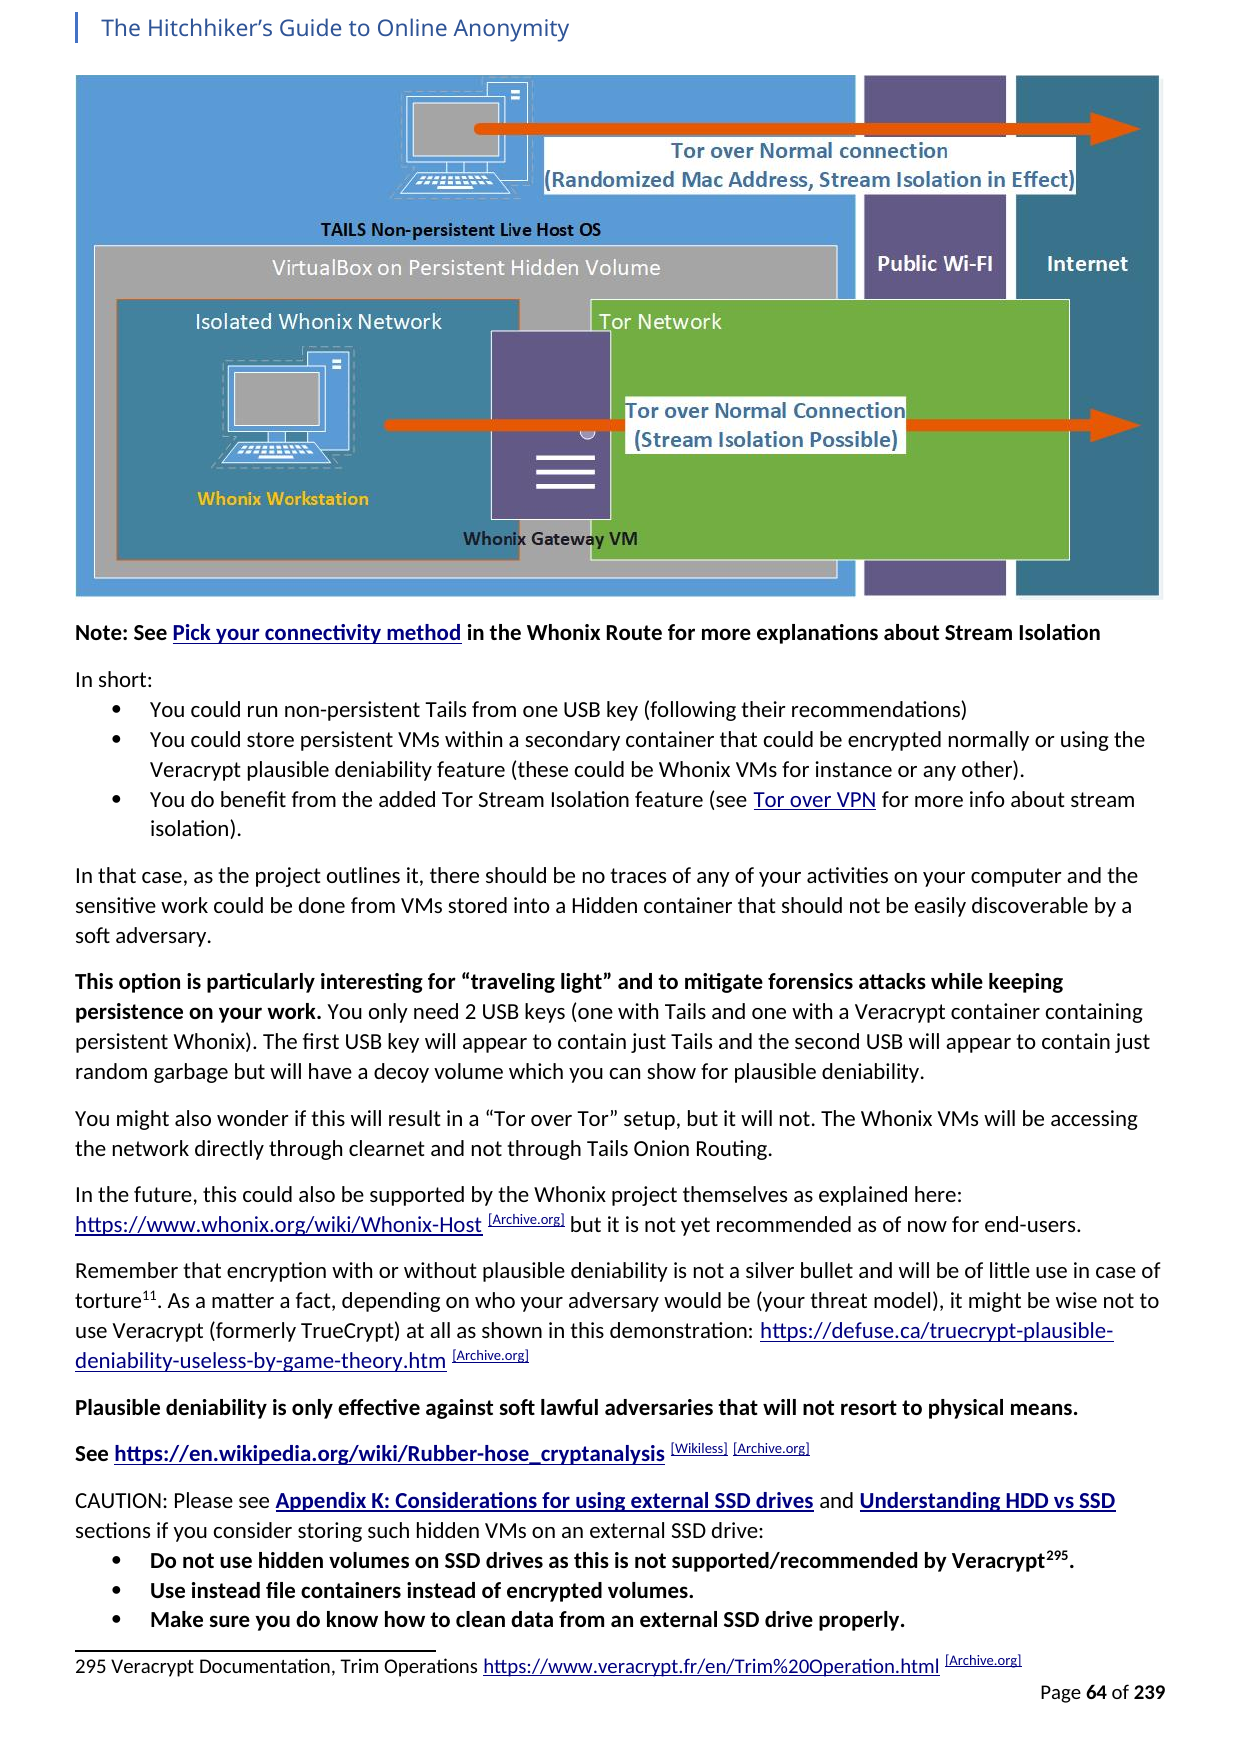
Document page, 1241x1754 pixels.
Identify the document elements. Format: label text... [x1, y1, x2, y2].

list Use instead file containers instead of encrypted volumes. [112, 1576, 1165, 1604]
text See https://en.wikipedia.org/wiki/Rubber-hose_cryptanalysis [Wikiless] [Archive.org] [75, 1439, 1165, 1467]
text In the future, this could also be supported by the Whonix project themselves as explained here: https://www.whonix.org/wiki/Whonix-Host [Archive.org] but it is not yet recommended as of now for end-users. [75, 1180, 1165, 1238]
text You might also wonder if this will result in a “Tor over Tor” setup, but it will not. The Whonix VMs will be accessing the network directly through clearnet and not through Tails Onion Routing. [75, 1104, 1165, 1162]
list Do not use hidden volumes on SSD drives as this is not supported/recommended by Veracrypt. [112, 1546, 1165, 1574]
text Remember that encryption with or without plausible deniability is not a silver bullet and will be of little use in case of torture11. As a matter a fact, depending on who your adversary would be (your threat model), it might be wise not to use Veracrypt (formerly TrueCrypt) at all as shown in this demonstration: https://defuse.ca/truecrypt-plausible-deniability-useless-by-game-theory.htm [Archive.org] [75, 1257, 1165, 1374]
text In short: [75, 665, 1165, 693]
list You could store persistent VMs within a secondary container that could be encrypted normally or using the Veracrypt plausible deniability feature (these could be Whonix VMs for instance or any other). [112, 725, 1165, 783]
text Plausible deniability is only effective against soft lawful adversaries that will not resort to physical means. [75, 1393, 1165, 1421]
text This option is particularly interesting for “traveling light” and to mitigate forensics attacks while keeping persistence on your work. You only need 2 USB keys (one with Tails and one with a Veracrypt container containing persistent Whonix). The first USB key will appear to contain just Tails and the second USB will appear to contain just random garbage but will have a decoy volume which you can show for plausible deniability. [75, 967, 1165, 1085]
list You could run non-persistent Tails from one USB key (following their recommendations) [112, 695, 1165, 723]
text Note: See Pick your connectivity method in the Whonix Route for more explanations about Stream Isolation [75, 618, 1165, 647]
text In that case, as the project outlines it, there should be no traces of any of your activities on your computer and the sensitive work could be done from VMs stored into a Hidden container that should not be easily discoverable by a soft adversary. [75, 861, 1165, 949]
list Veracrypt Documentation, Trim Operations https://www.veracrypt.fr/en/Trim%20Operation.html [Archive.org] [75, 1651, 1165, 1679]
text CAUTION: Please see Appendix K: Considerations for using external SSD drives and Understanding HDD vs SSD sections if you consider storing such hidden VMs on an external SSD drive: [75, 1486, 1165, 1544]
list Make sure you do know how to clean data from an external SSD drive properly. [112, 1606, 1165, 1634]
picture [75, 75, 1164, 600]
list You do benefit from the added Tor Stream Isolation feature (see Tor over VPN for more info about stream isolation). [112, 785, 1165, 843]
